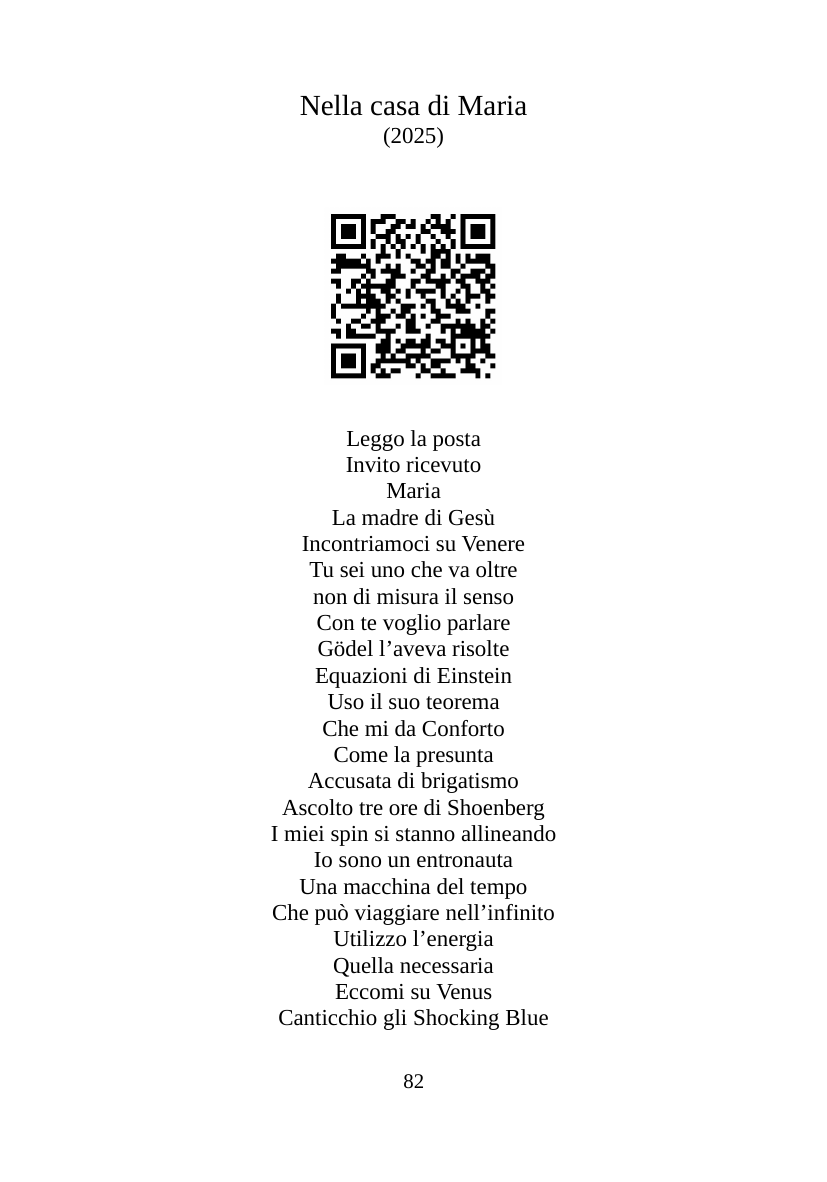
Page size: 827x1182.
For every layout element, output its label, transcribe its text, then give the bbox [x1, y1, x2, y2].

text Accusata di brigatismo [88, 767, 738, 794]
text Equazioni di Einstein [88, 662, 738, 688]
text Leggo la posta [88, 425, 738, 451]
text Gödel l’aveva risolte [88, 636, 738, 662]
text Tu sei uno che va oltre [88, 556, 738, 583]
text Utilizzo l’energia [88, 925, 738, 952]
text Canticchio gli Shocking Blue [88, 1004, 738, 1031]
text Io sono un entronauta [88, 846, 738, 873]
text Ascolto tre ore di Shoenberg [88, 794, 738, 820]
picture [324, 207, 502, 385]
text Nella casa di Maria (2025) [88, 88, 738, 148]
text La madre di Gesù [88, 504, 738, 530]
text Invito ricevuto [88, 451, 738, 477]
text Eccomi su Venus [88, 978, 738, 1004]
text Quella necessaria [88, 952, 738, 978]
text Come la presunta [88, 741, 738, 767]
text Una macchina del tempo [88, 873, 738, 899]
text Che può viaggiare nell’infinito [88, 899, 738, 925]
text I miei spin si stanno allineando [88, 820, 738, 846]
text Incontriamoci su Venere [88, 530, 738, 556]
text Maria [88, 477, 738, 504]
text Con te voglio parlare [88, 609, 738, 636]
text Uso il suo teorema [88, 688, 738, 714]
text non di misura il senso [88, 583, 738, 609]
text Che mi da Conforto [88, 714, 738, 741]
